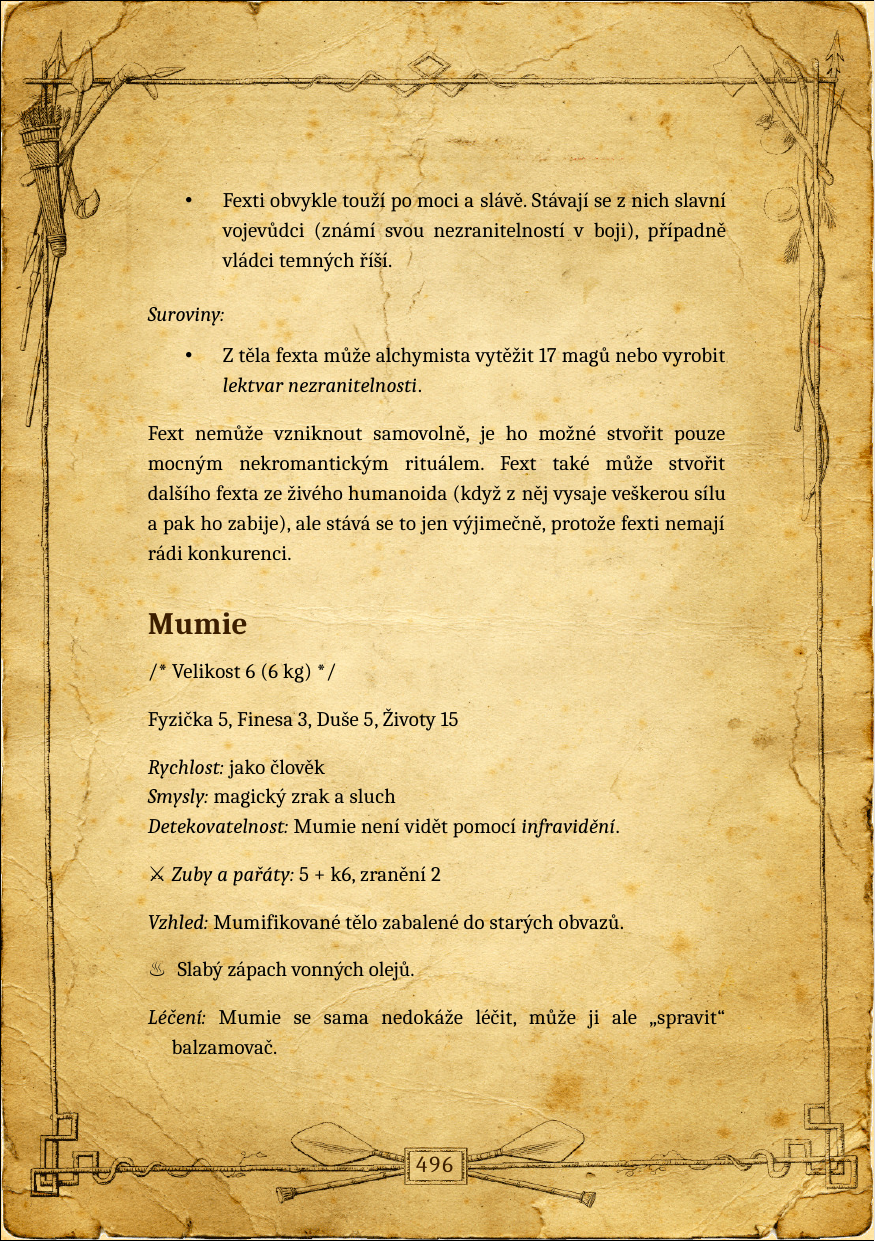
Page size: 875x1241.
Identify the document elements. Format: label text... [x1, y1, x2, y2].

text Smysly: magický zrak a⁠ sluch [148, 785, 726, 809]
text /* Velikost 6 (6 kg) */ [148, 660, 726, 684]
text Fyzička 5, Finesa 3, Duše 5, Životy 15 [148, 708, 726, 732]
text Léčení: Mumie se sama nedokáže léčit, může ji ale „spravit“ balzamovač. [148, 1006, 726, 1059]
picture [1, 1, 874, 1240]
text Vzhled: Mumifikované tělo zabalené do starých obvazů. [148, 910, 726, 934]
text Suroviny: [148, 302, 726, 326]
text ♨ Slabý zápach vonných olejů. [148, 958, 726, 982]
text Fext nemůže vzniknout samovolně, je ho možné stvořit pouze mocným nekromantickým rituálem. Fext také může stvořit dalšího fexta ze živého humanoida (když z⁠ něj vysaje veškerou sílu a⁠ pak ho zabije), ale stává se to jen výjimečně, protože fexti nemají rádi konkurenci. [148, 422, 726, 565]
subtitle Mumie [148, 606, 726, 642]
text ⚔ Zuby a⁠ pařáty: 5 + k6, zranění 2 [148, 863, 726, 887]
text Detekovatelnost: Mumie není vidět pomocí infravidění. [148, 815, 726, 839]
list Z⁠ těla fexta může alchymista vytěžit 17 magů nebo vyrobit lektvar nezranitelnosti. [185, 344, 726, 398]
list Fexti obvykle touží po moci a⁠ slávě. Stávají se z⁠ nich slavní vojevůdci (známí svou nezranitelností v⁠ boji), případně vládci temných říší. [185, 189, 726, 273]
text Rychlost: jako člověk [148, 755, 726, 779]
